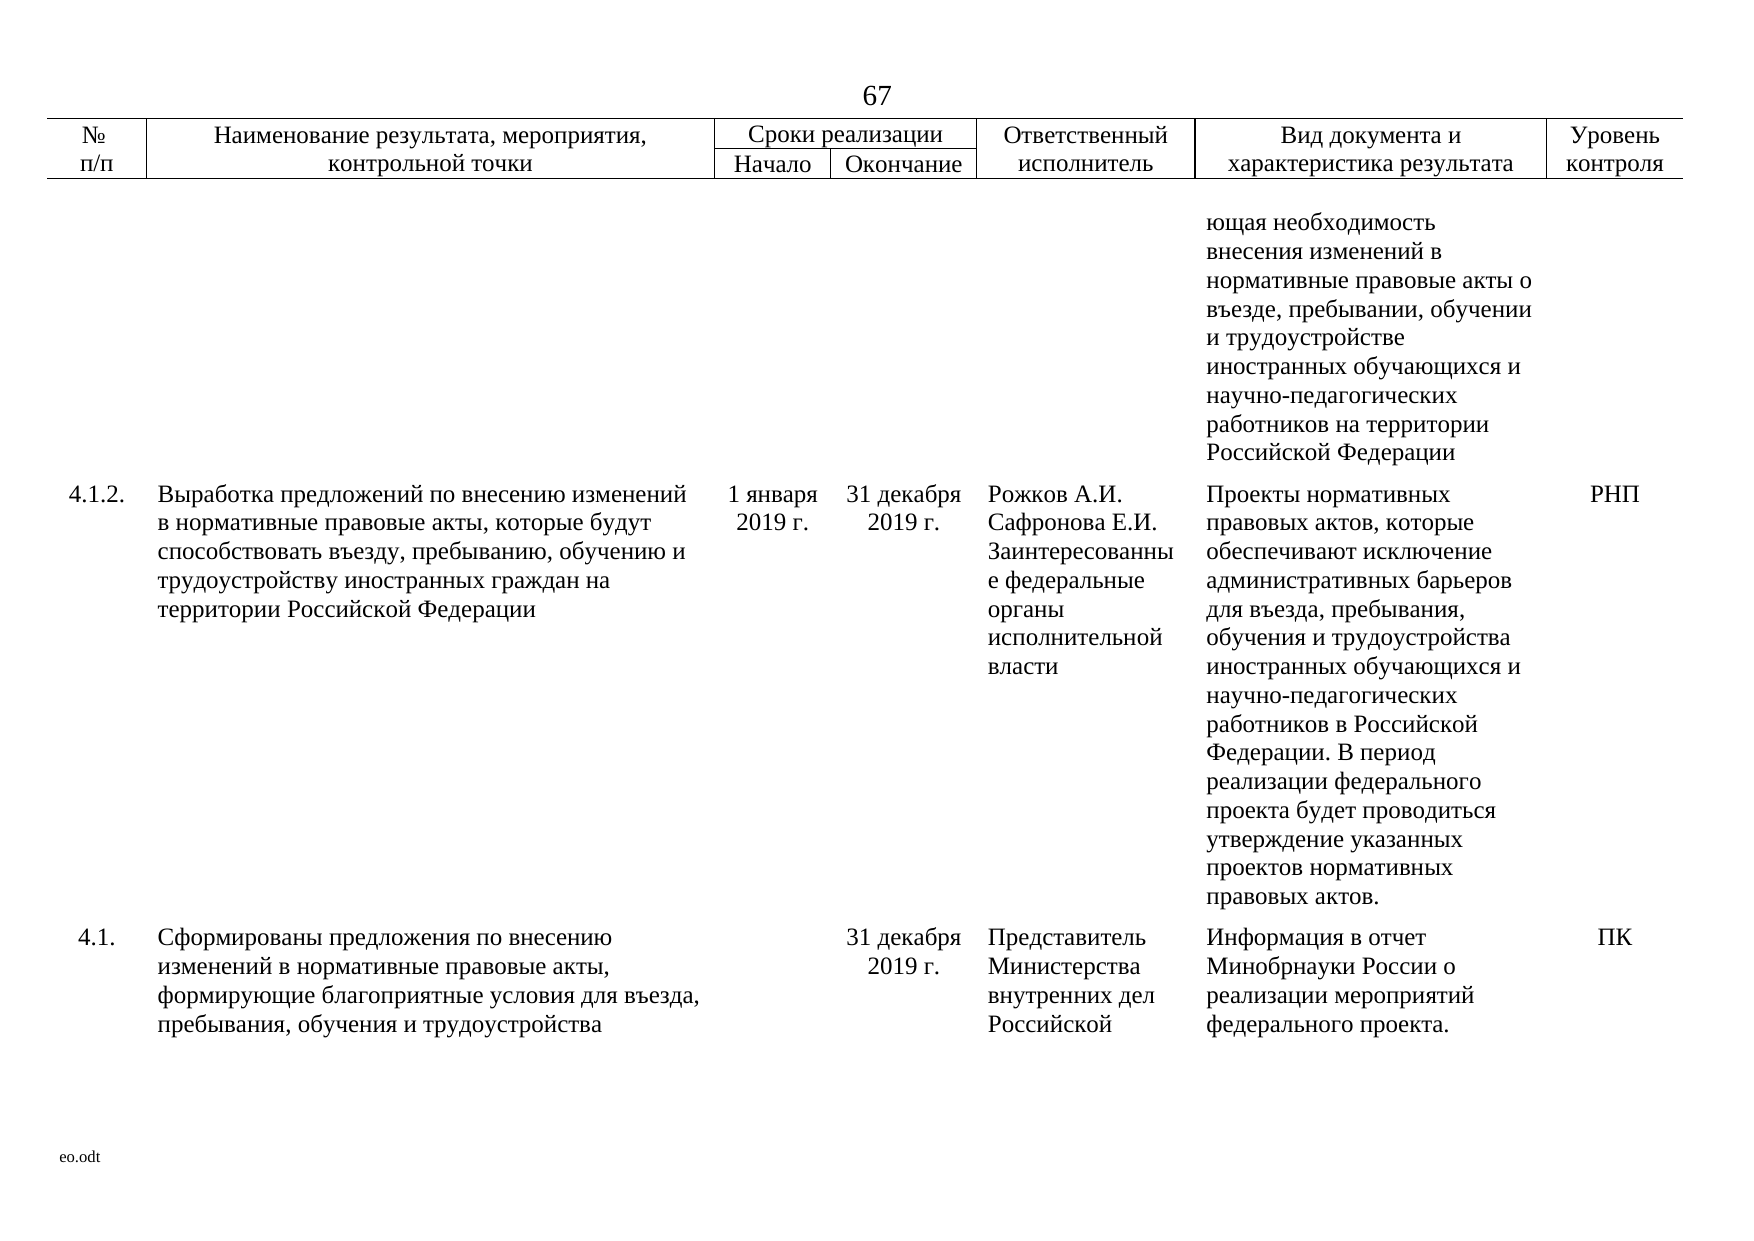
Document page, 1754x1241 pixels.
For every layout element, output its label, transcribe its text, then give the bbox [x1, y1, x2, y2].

table_cell [1195, 179, 1546, 207]
table_cell Выработка предложений по внесению изменений в нормативные правовые акты, которые будут способствовать въезду, пребыванию, обучению и трудоустройству иностранных граждан на территории Российской Федерации [146, 479, 714, 922]
table_header Наименование результата, мероприятия, контрольной точки [147, 119, 714, 178]
table_cell [1546, 179, 1683, 207]
table_cell [714, 208, 831, 479]
table_header Ответственный исполнитель [977, 119, 1194, 178]
table_cell 31 декабря 2019 г. [831, 923, 976, 1037]
table_cell 1 января 2019 г. [714, 479, 831, 922]
table_header № п/п [47, 119, 146, 178]
table_cell [146, 208, 714, 479]
table_cell [976, 208, 1195, 479]
table_header Уровень контроля [1547, 119, 1683, 178]
table_cell [47, 179, 146, 207]
table_cell Начало [715, 149, 830, 178]
table_cell [714, 923, 831, 1037]
table_cell 31 декабря 2019 г. [831, 479, 976, 922]
table_cell [831, 179, 976, 207]
table_cell ющая необходимость внесения изменений в нормативные правовые акты о въезде, пребывании, обучении и трудоустройстве иностранных обучающихся и научно-педагогических работников на территории Российской Федерации [1195, 208, 1546, 479]
table_cell 4.1. [47, 923, 146, 1037]
table_cell [146, 179, 714, 207]
table_cell Сформированы предложения по внесению изменений в нормативные правовые акты, формирующие благоприятные условия для въезда, пребывания, обучения и трудоустройства [146, 923, 714, 1037]
table_cell [47, 208, 146, 479]
table_cell Информация в отчет Минобрнауки России о реализации мероприятий федерального проекта. [1195, 923, 1546, 1037]
table_cell 4.1.2. [47, 479, 146, 922]
table_cell Проекты нормативных правовых актов, которые обеспечивают исключение административных барьеров для въезда, пребывания, обучения и трудоустройства иностранных обучающихся и научно-педагогических работников в Российской Федерации. В период реализации федерального проекта будет проводиться утверждение указанных проектов нормативных правовых актов. [1195, 479, 1546, 922]
table_cell [714, 179, 831, 207]
table_header Вид документа и характеристика результата [1196, 119, 1546, 178]
table_cell ПК [1546, 923, 1683, 1037]
table_cell Рожков А.И. Сафронова Е.И. Заинтересованные федеральные органы исполнительной власти [976, 479, 1195, 922]
table_cell Представитель Министерства внутренних дел Российской [976, 923, 1195, 1037]
table_header Сроки реализации [715, 119, 976, 148]
table_cell [1546, 208, 1683, 479]
table_cell [831, 208, 976, 479]
table_cell Окончание [831, 149, 976, 178]
table_cell [976, 179, 1195, 207]
table_cell РНП [1546, 479, 1683, 922]
